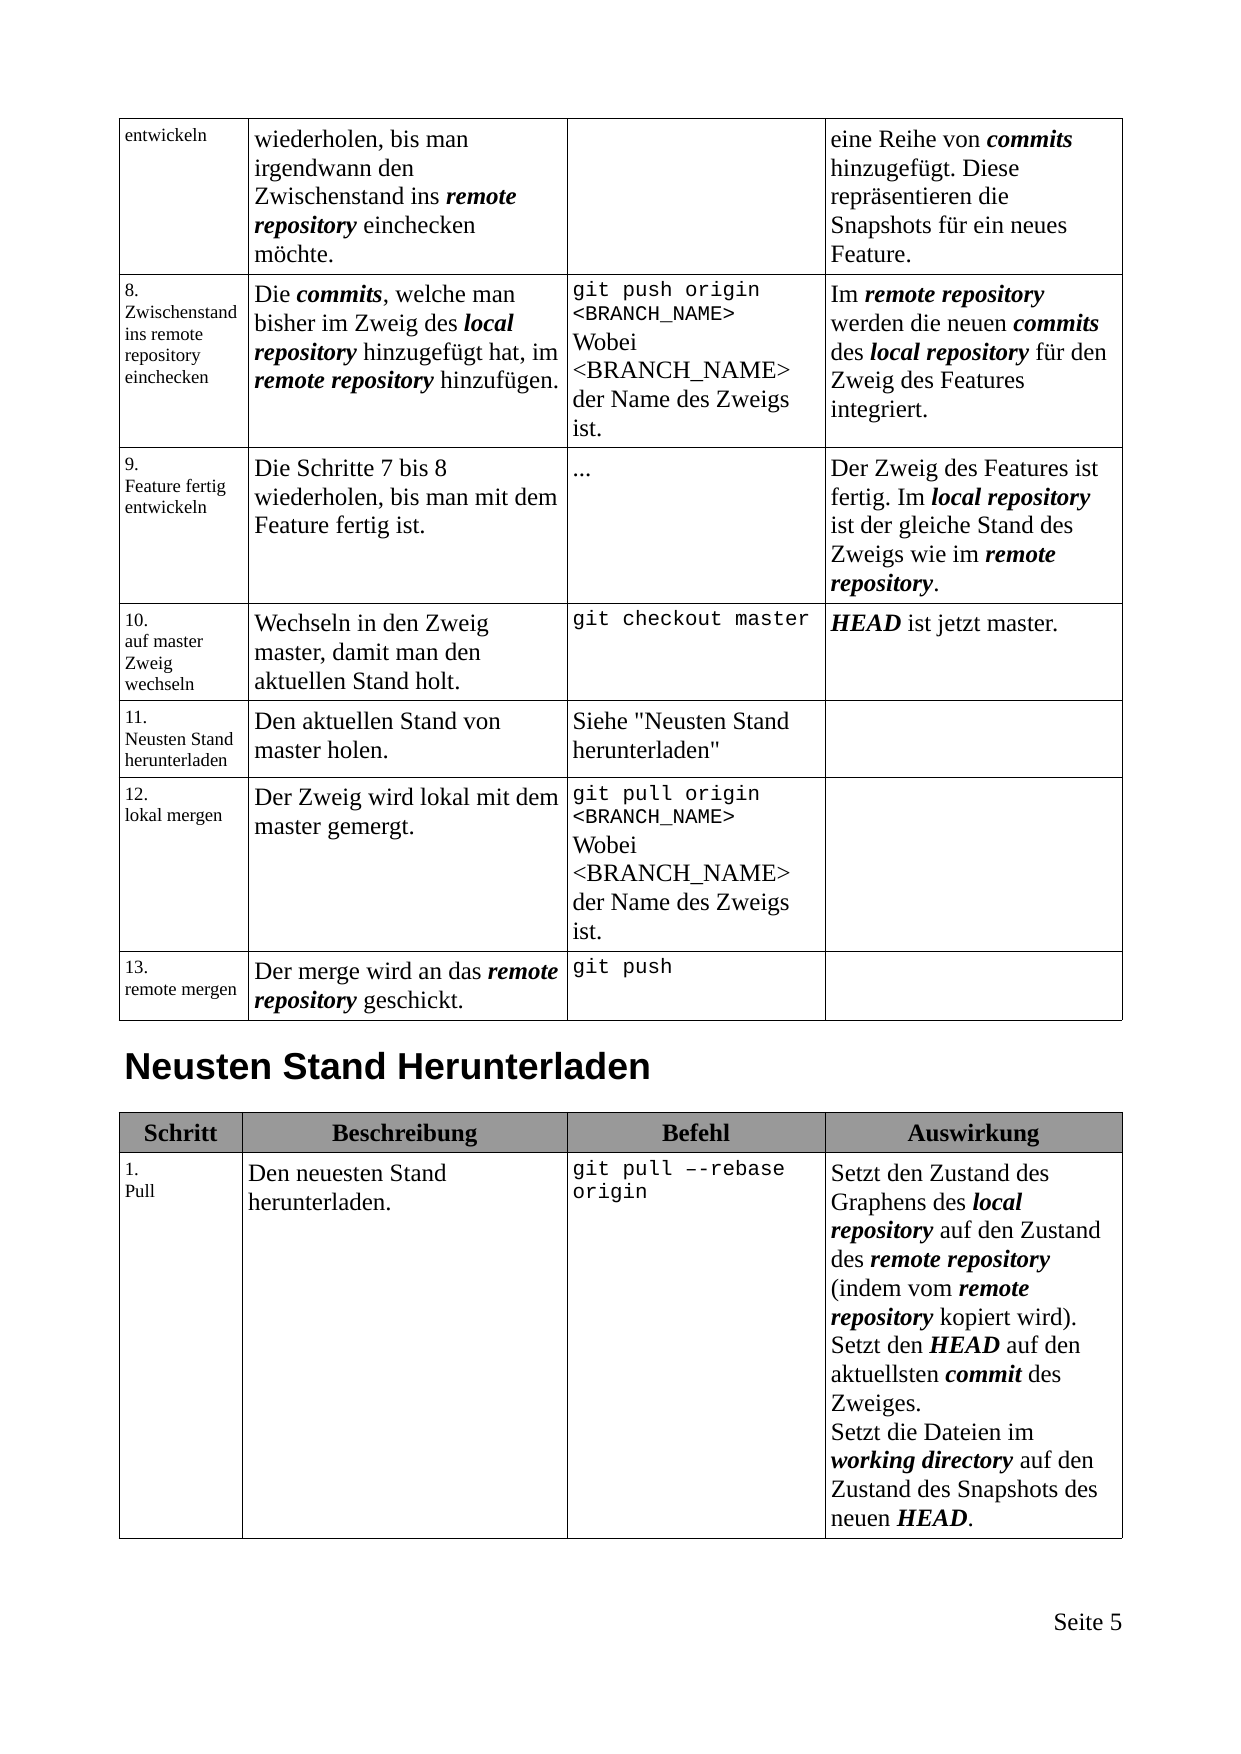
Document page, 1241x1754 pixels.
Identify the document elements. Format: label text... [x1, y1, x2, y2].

table_cell Der Zweig wird lokal mit dem master gemergt. [249, 778, 567, 951]
table_cell Setzt den Zustand des Graphens des local repository auf den Zustand des remote repository (indem vom remote repository kopiert wird). Setzt den HEAD auf den aktuellsten commit des Zweiges. Setzt die Dateien im working directory auf den Zustand des Snapshots des neuen HEAD. [826, 1153, 1122, 1537]
table_cell git push [568, 952, 825, 1019]
table_cell Der Zweig des Features ist fertig. Im local repository ist der gleiche Stand des Zweigs wie im remote repository. [826, 448, 1122, 603]
table_cell 8. Zwischenstand ins remote repository einchecken [120, 275, 248, 447]
table_cell Der merge wird an das remote repository geschickt. [249, 952, 567, 1019]
table_cell 13. remote mergen [120, 952, 248, 1019]
subtitle Neusten Stand Herunterladen [124, 1044, 1122, 1088]
table_cell entwickeln [120, 119, 248, 273]
table_cell git pull –-rebase origin [568, 1153, 825, 1537]
table_cell 10. auf master Zweig wechseln [120, 604, 248, 700]
table_cell wiederholen, bis man irgendwann den Zwischenstand ins remote repository einchecken möchte. [249, 119, 567, 273]
table_cell HEAD ist jetzt master. [826, 604, 1122, 700]
table_header Beschreibung [243, 1113, 567, 1152]
table_cell eine Reihe von commits hinzugefügt. Diese repräsentieren die Snapshots für ein neues Feature. [826, 119, 1122, 273]
table_cell git pull origin <BRANCH_NAME> Wobei <BRANCH_NAME> der Name des Zweigs ist. [568, 778, 825, 951]
table_cell Siehe "Neusten Stand herunterladen" [568, 701, 825, 777]
table_cell [826, 952, 1122, 1019]
table_cell 9. Feature fertig entwickeln [120, 448, 248, 603]
table_cell Die commits, welche man bisher im Zweig des local repository hinzugefügt hat, im remote repository hinzufügen. [249, 275, 567, 447]
table_header Auswirkung [826, 1113, 1122, 1152]
table_cell Den neuesten Stand herunterladen. [243, 1153, 567, 1537]
table_cell git push origin <BRANCH_NAME> Wobei <BRANCH_NAME> der Name des Zweigs ist. [568, 275, 825, 447]
table_cell 1. Pull [120, 1153, 242, 1537]
table_cell 12. lokal mergen [120, 778, 248, 951]
table_cell [826, 701, 1122, 777]
table_cell [826, 778, 1122, 951]
table_cell Die Schritte 7 bis 8 wiederholen, bis man mit dem Feature fertig ist. [249, 448, 567, 603]
table_header Schritt [120, 1113, 242, 1152]
table_cell Wechseln in den Zweig master, damit man den aktuellen Stand holt. [249, 604, 567, 700]
table_cell Im remote repository werden die neuen commits des local repository für den Zweig des Features integriert. [826, 275, 1122, 447]
table_cell 11. Neusten Stand herunterladen [120, 701, 248, 777]
table_cell git checkout master [568, 604, 825, 700]
table_cell ... [568, 448, 825, 603]
table_header Befehl [568, 1113, 825, 1152]
table_cell [568, 119, 825, 273]
table_cell Den aktuellen Stand von master holen. [249, 701, 567, 777]
